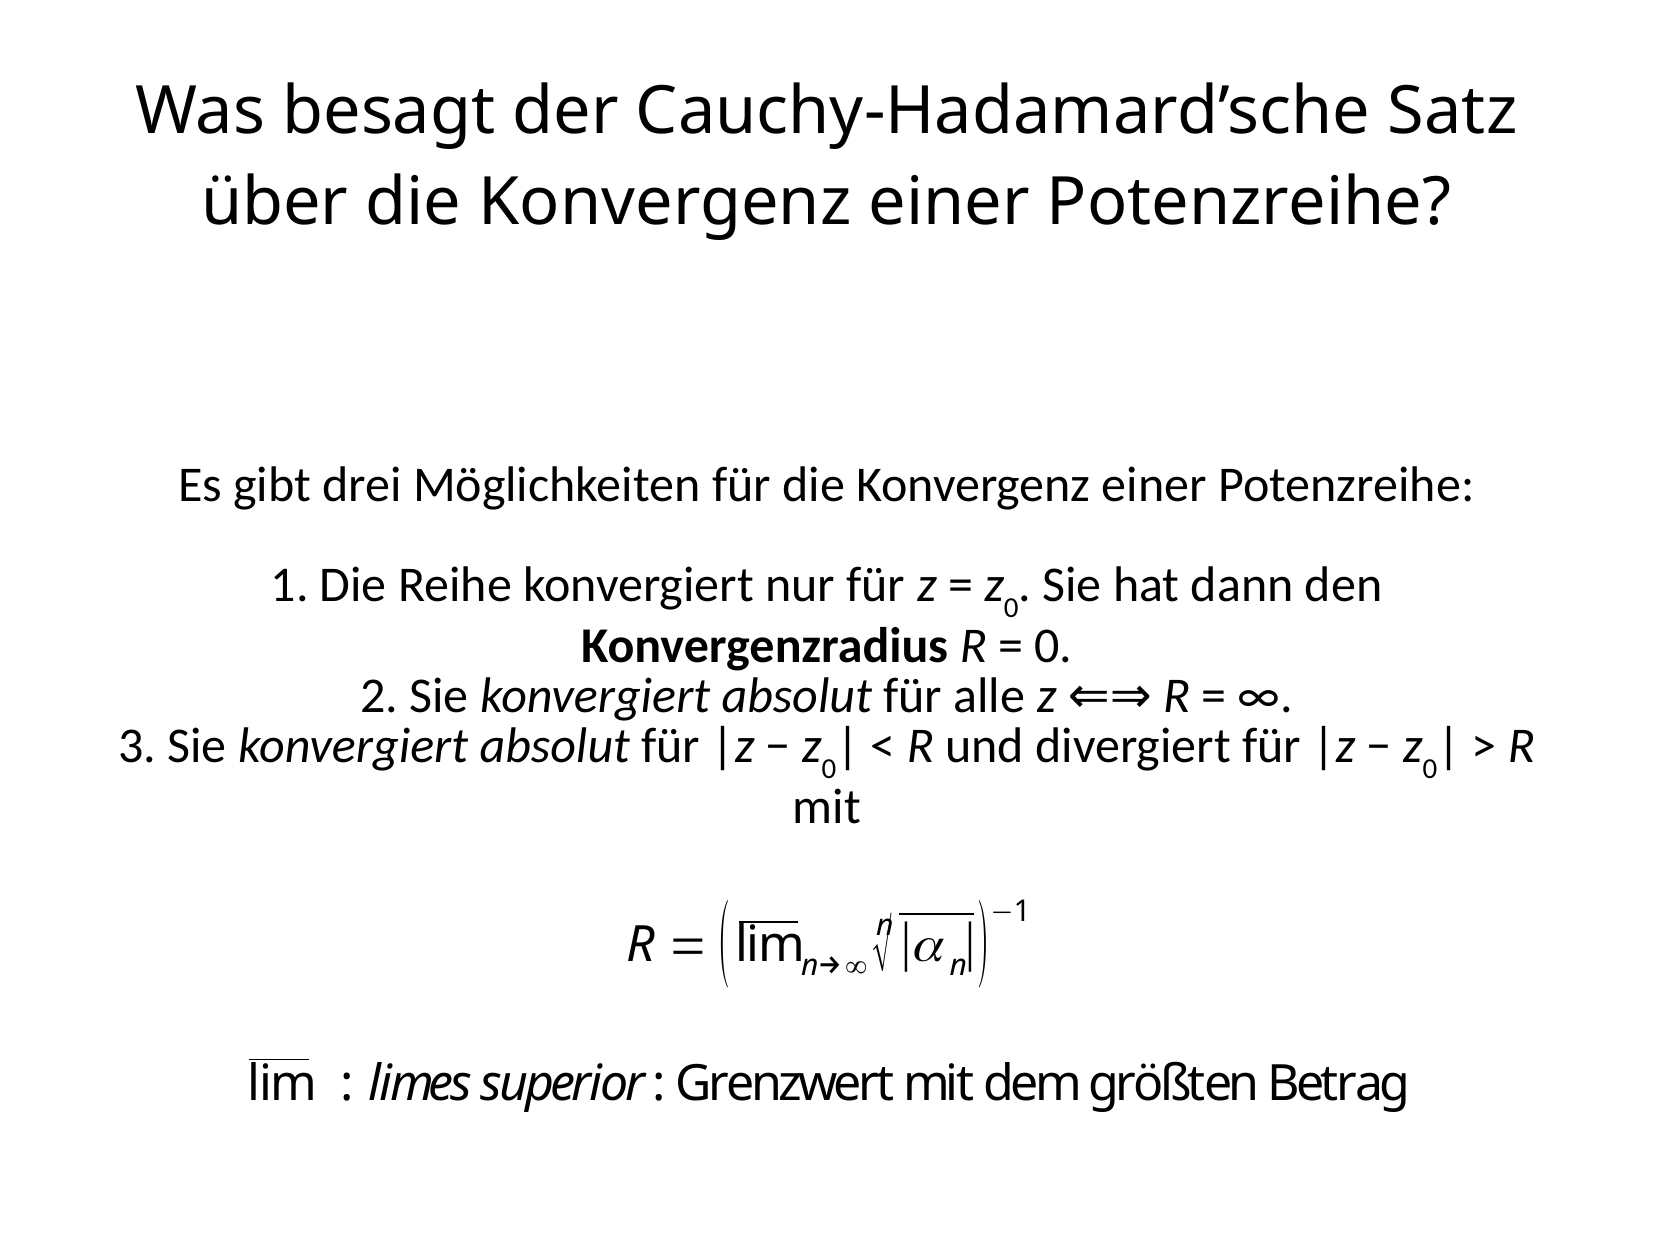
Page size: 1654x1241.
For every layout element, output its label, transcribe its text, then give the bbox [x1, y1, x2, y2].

subtitle Es gibt drei Möglichkeiten für die Konvergenz einer Potenzreihe: 1. Die Reihe konvergiert nur für z = z0. Sie hat dann den Konvergenzradius R = 0. 2. Sie konvergiert absolut für alle z ⇐⇒ R = ∞. 3. Sie konvergiert absolut für |z − z0| < R und divergiert für |z − z0| > R mit [82, 290, 1571, 1010]
title Was besagt der Cauchy-Hadamard’sche Satz über die Konvergenz einer Potenzreihe? [82, 49, 1571, 257]
chart [241, 893, 1412, 1115]
